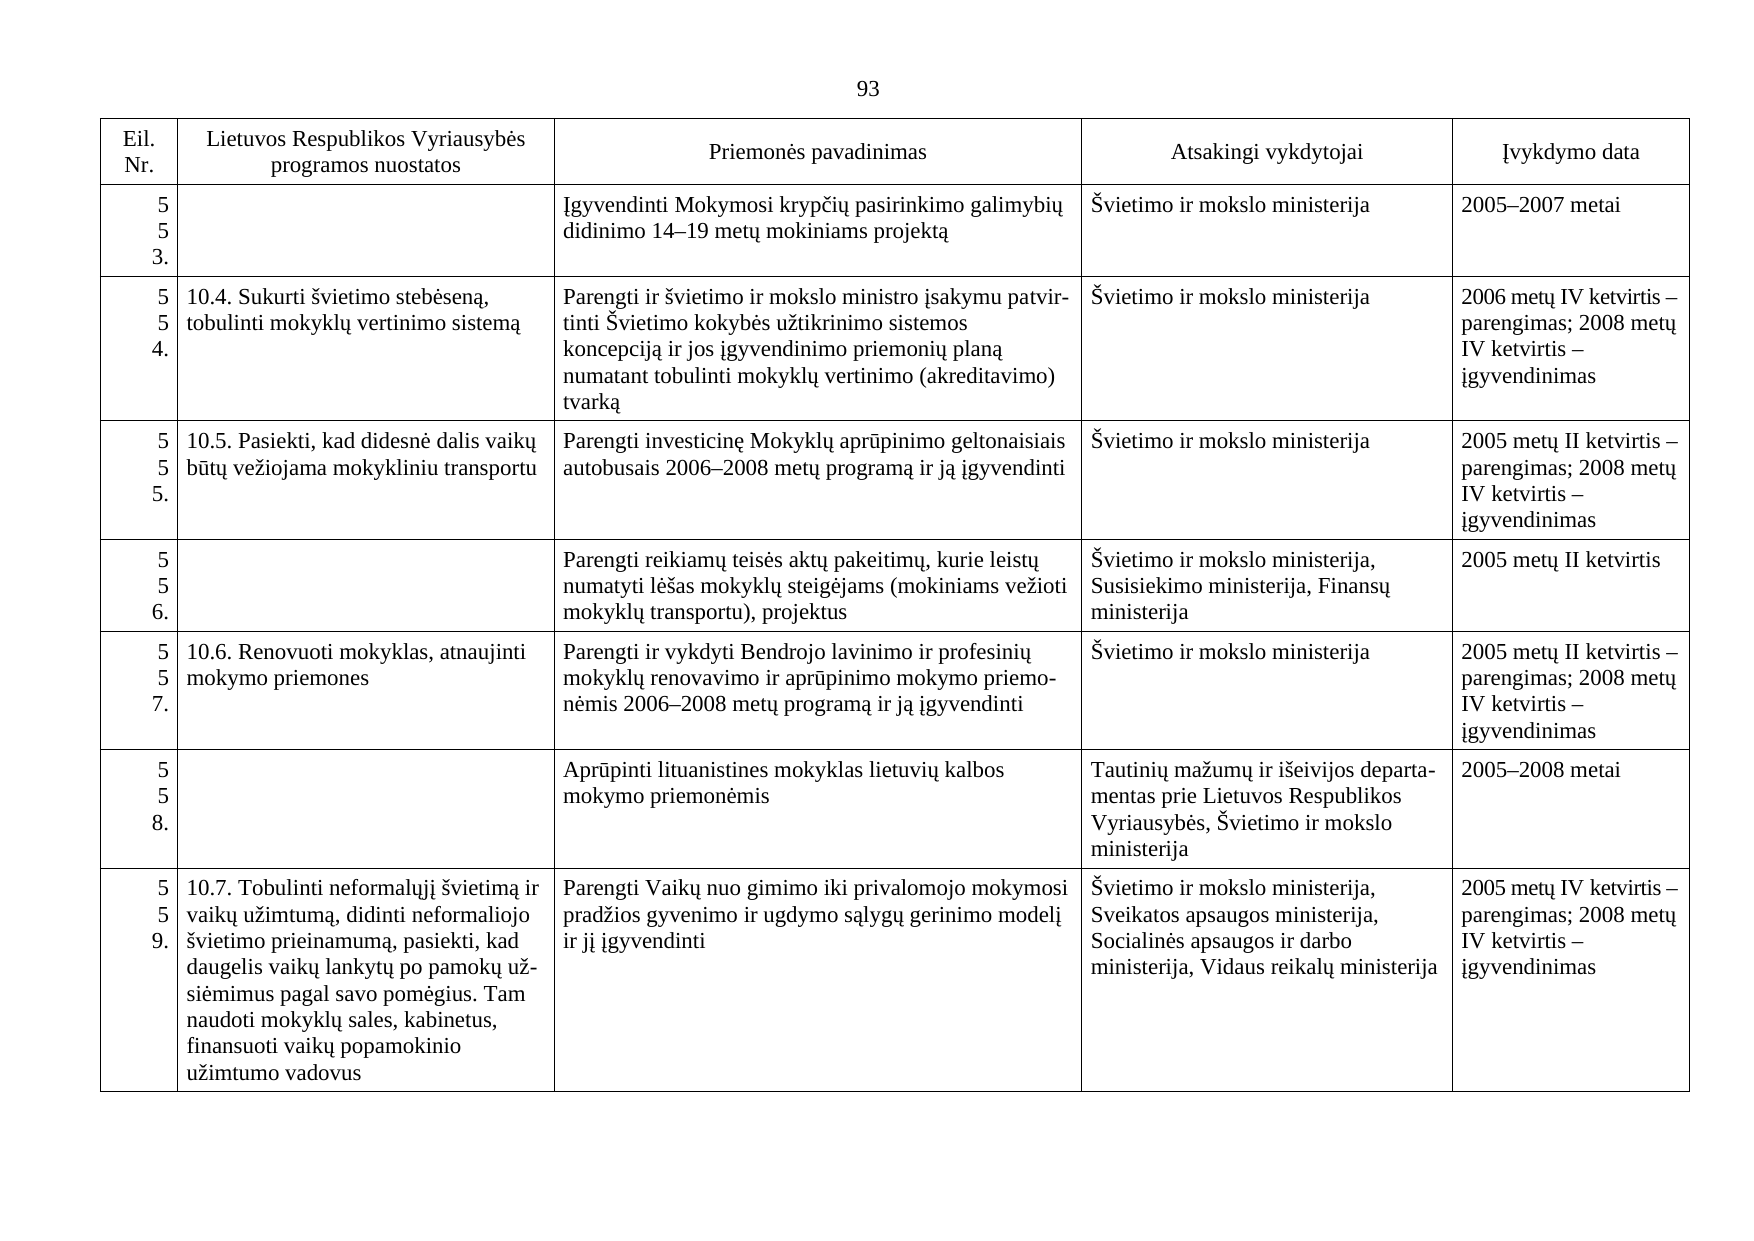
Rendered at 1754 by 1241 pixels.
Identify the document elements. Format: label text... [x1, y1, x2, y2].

table_cell [1690, 276, 1754, 420]
table_cell [178, 185, 554, 276]
table_cell Švietimo ir mokslo ministerija [1082, 277, 1452, 420]
table_cell Švietimo ir mokslo ministerija [1082, 185, 1452, 276]
table_cell 2005–2008 metai [1453, 750, 1689, 867]
table_cell [101, 185, 177, 276]
table_cell Parengti ir švietimo ir mokslo ministro įsakymu pa­tvir­tinti Švietimo kokybės užtikrinimo sistemos koncepciją ir jos įgyvendinimo priemonių planą numatant tobulinti mokyklų vertinimo (akreditavimo) tvarką [555, 277, 1081, 420]
table_cell 2006 metų IV ketvirtis – parengimas; 2008 metų IV ketvirtis – įgyvendinimas [1453, 277, 1689, 420]
table_header Priemonės pavadinimas [555, 119, 1081, 184]
table_cell [1690, 868, 1754, 1091]
table_cell Įgyvendinti Mokymosi krypčių pasirinkimo galimybių didinimo 14–19 metų mokiniams projektą [555, 185, 1081, 276]
table_header Atsakingi vykdytojai [1082, 119, 1452, 184]
table_cell 2005–2007 metai [1453, 185, 1689, 276]
table_cell 10.5. Pasiekti, kad didesnė dalis vaikų būtų vežiojama mokykliniu transportu [178, 421, 554, 539]
table_cell Švietimo ir mokslo ministerija, Sveikatos apsaugos ministerija, Socialinės apsaugos ir darbo ministerija, Vidaus reikalų ministerija [1082, 869, 1452, 1091]
table_cell Parengti reikiamų teisės aktų pakeitimų, kurie leistų numatyti lėšas mokyklų steigėjams (mokiniams vežioti mokyklų transportu), projektus [555, 540, 1081, 631]
table_cell [1690, 420, 1754, 539]
table_header [1690, 118, 1754, 184]
table_header Lietuvos Respublikos Vyriausybės programos nuostatos [178, 119, 554, 184]
table_cell Parengti Vaikų nuo gimimo iki privalomojo mokymosi pradžios gyvenimo ir ugdymo sąlygų gerinimo modelį ir jį įgyvendinti [555, 869, 1081, 1091]
table_header Eil. Nr. [101, 119, 177, 184]
table_cell 2005 metų II ketvirtis – parengimas; 2008 metų IV ketvirtis – įgyvendinimas [1453, 632, 1689, 749]
table_cell [101, 277, 177, 420]
table_cell 2005 metų II ketvirtis – parengimas; 2008 metų IV ketvirtis – įgyvendinimas [1453, 421, 1689, 539]
table_cell [101, 421, 177, 539]
table_cell [1690, 631, 1754, 749]
table_cell 2005 metų II ketvirtis [1453, 540, 1689, 631]
table_cell [101, 540, 177, 631]
table_cell Švietimo ir mokslo ministerija [1082, 632, 1452, 749]
table_cell [1690, 539, 1754, 631]
table_cell 10.7. Tobulinti neformalųjį švietimą ir vaikų užimtumą, didinti neformaliojo švietimo prieinamumą, pasiekti, kad daugelis vaikų lankytų po pamokų už­siėmimus pagal savo pomėgius. Tam naudoti mokyklų sales, kabinetus, finansuoti vaikų popamokinio užimtumo vadovus [178, 869, 554, 1091]
table_cell [178, 540, 554, 631]
table_cell Aprūpinti lituanistines mokyklas lietuvių kalbos mokymo priemonėmis [555, 750, 1081, 867]
table_cell [178, 750, 554, 867]
table_cell [101, 632, 177, 749]
table_cell 2005 metų IV ketvirtis – parengimas; 2008 metų IV ketvirtis – įgyvendinimas [1453, 869, 1689, 1091]
table_cell Švietimo ir mokslo ministerija, Susisiekimo ministerija, Finansų ministerija [1082, 540, 1452, 631]
table_cell Parengti investicinę Mokyklų aprūpinimo geltonaisiais autobusais 2006–2008 metų programą ir ją įgyvendinti [555, 421, 1081, 539]
table_cell [101, 869, 177, 1091]
table_cell [1690, 184, 1754, 276]
table_header Įvykdymo data [1453, 119, 1689, 184]
table_cell Tautinių mažumų ir išeivijos departa­mentas prie Lietuvos Respublikos Vyriausybės, Švietimo ir mokslo ministerija [1082, 750, 1452, 867]
table_cell [1690, 749, 1754, 867]
table_cell [101, 750, 177, 867]
table_cell Parengti ir vykdyti Bendrojo lavinimo ir profesinių mo­kyklų renovavimo ir aprūpinimo mokymo priemo­nė­mis 2006–2008 metų programą ir ją įgyvendinti [555, 632, 1081, 749]
table_cell Švietimo ir mokslo ministerija [1082, 421, 1452, 539]
table_cell 10.4. Sukurti švietimo stebėseną, tobulinti mokyklų vertinimo sistemą [178, 277, 554, 420]
table_cell 10.6. Renovuoti mokyklas, atnaujinti mokymo priemones [178, 632, 554, 749]
